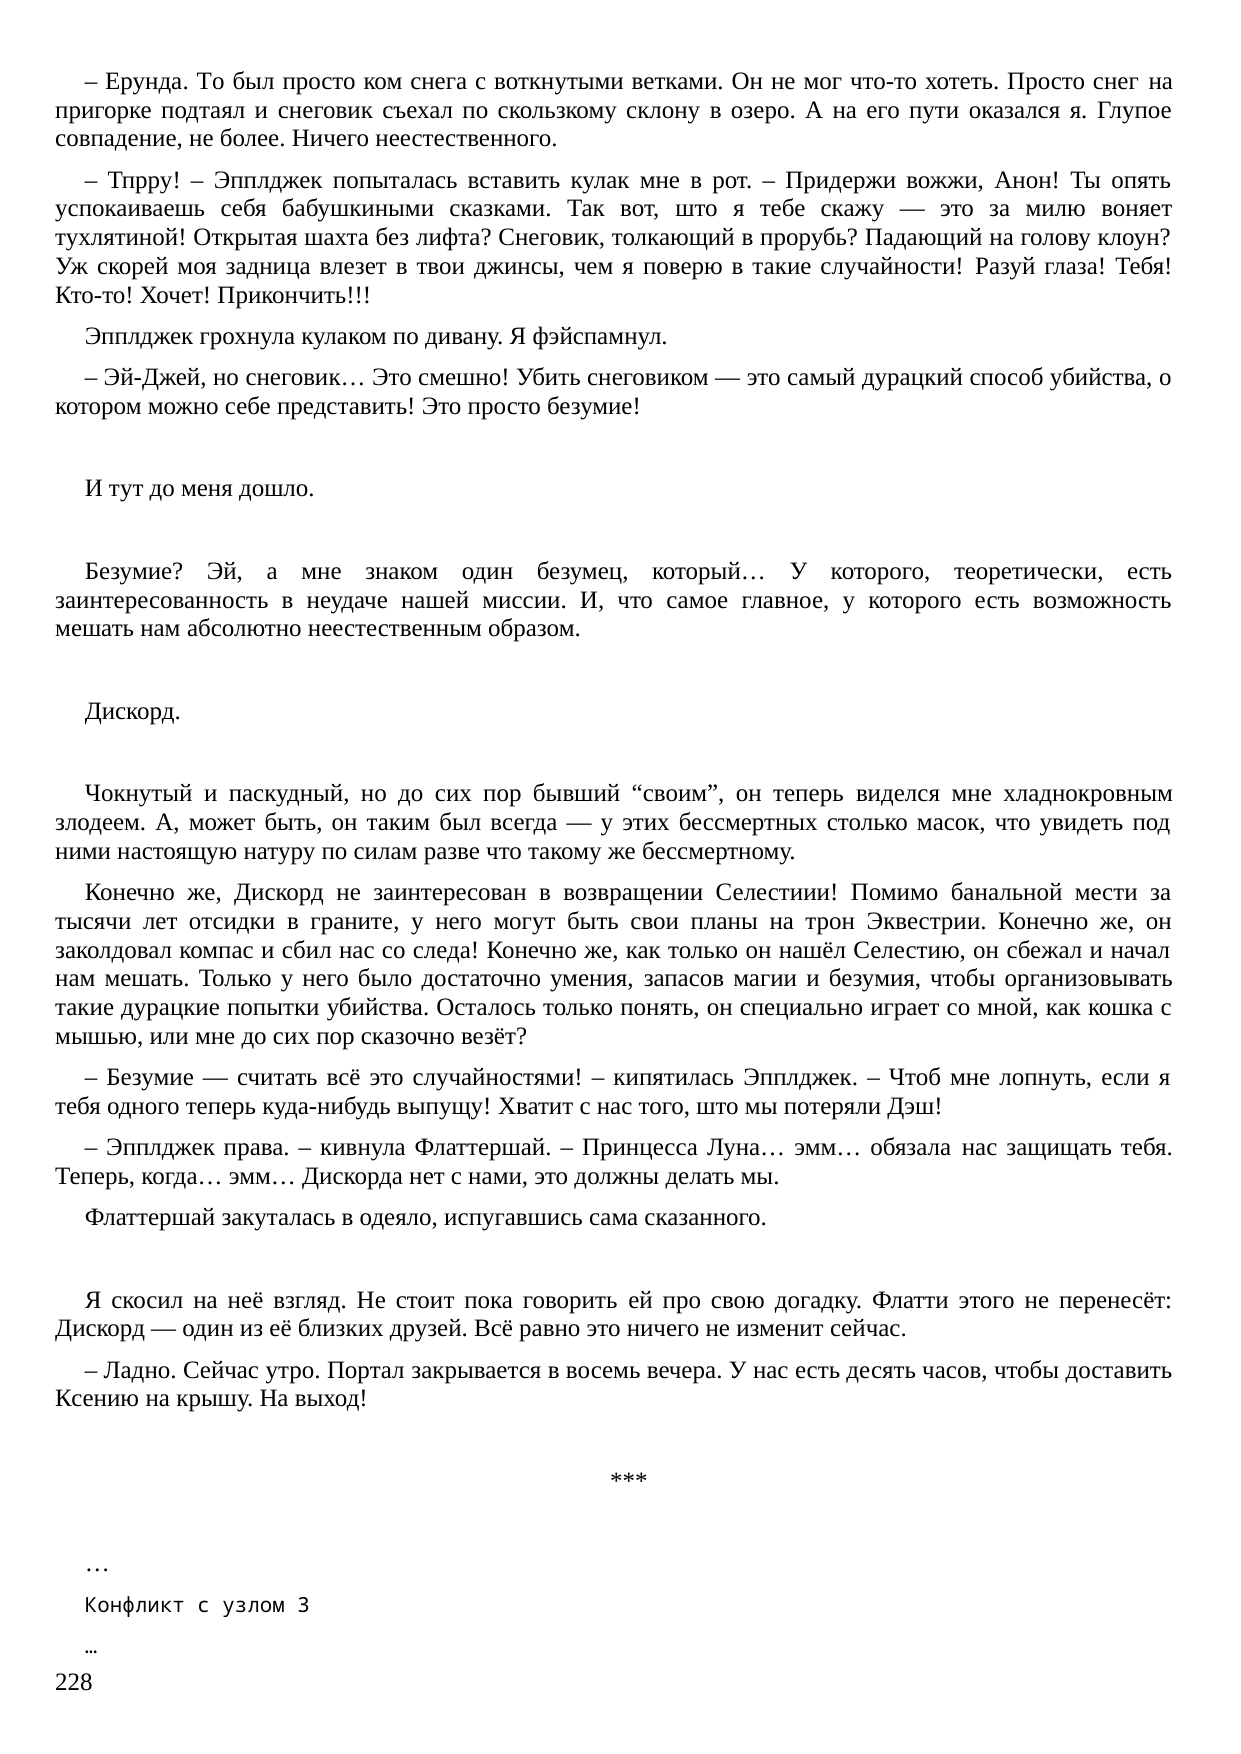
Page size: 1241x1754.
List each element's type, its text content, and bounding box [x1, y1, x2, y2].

text … [55, 1548, 1173, 1577]
text – Ерунда. То был просто ком снега с воткнутыми ветками. Он не мог что-то хотеть. Просто снег на пригорке подтаял и снеговик съехал по скользкому склону в озеро. А на его пути оказался я. Глупое совпадение, не более. Ничего неестественного. [55, 66, 1173, 152]
text – Безумие — считать всё это случайностями! – кипятилась Эпплджек. – Чтоб мне лопнуть, если я тебя одного теперь куда-нибудь выпущу! Хватит с нас того, што мы потеряли Дэш! [55, 1062, 1173, 1120]
text – Ладно. Сейчас утро. Портал закрывается в восемь вечера. У нас есть десять часов, чтобы доставить Ксению на крышу. На выход! [55, 1355, 1173, 1412]
text – Эй-Джей, но снеговик… Это смешно! Убить снеговиком — это самый дурацкий способ убийства, о котором можно себе представить! Это просто безумие! [55, 362, 1173, 420]
text Флаттершай закуталась в одеяло, испугавшись сама сказанного. [55, 1202, 1173, 1231]
text Безумие? Эй, а мне знаком один безумец, который… У которого, теоретически, есть заинтересованность в неудаче нашей миссии. И, что самое главное, у которого есть возможность мешать нам абсолютно неестественным образом. [55, 556, 1173, 642]
text – Эпплджек права. – кивнула Флаттершай. – Принцесса Луна… эмм… обязала нас защищать тебя. Теперь, когда… эмм… Дискорда нет с нами, это должны делать мы. [55, 1132, 1173, 1190]
text … [55, 1631, 1173, 1659]
text Дискорд. [55, 696, 1173, 725]
text Эпплджек грохнула кулаком по дивану. Я фэйспамнул. [55, 321, 1173, 350]
text *** [55, 1466, 1173, 1495]
text Конфликт с узлом 3 [55, 1590, 1173, 1618]
text – Тпрру! – Эпплджек попыталась вставить кулак мне в рот. – Придержи вожжи, Анон! Ты опять успокаиваешь себя бабушкиными сказками. Так вот, што я тебе скажу — это за милю воняет тухлятиной! Открытая шахта без лифта? Снеговик, толкающий в прорубь? Падающий на голову клоун? Уж скорей моя задница влезет в твои джинсы, чем я поверю в такие случайности! Разуй глаза! Тебя! Кто-то! Хочет! Прикончить!!! [55, 165, 1173, 308]
text Конечно же, Дискорд не заинтересован в возвращении Селестиии! Помимо банальной мести за тысячи лет отсидки в граните, у него могут быть свои планы на трон Эквестрии. Конечно же, он заколдовал компас и сбил нас со следа! Конечно же, как только он нашёл Селестию, он сбежал и начал нам мешать. Только у него было достаточно умения, запасов магии и безумия, чтобы организовывать такие дурацкие попытки убийства. Осталось только понять, он специально играет со мной, как кошка с мышью, или мне до сих пор сказочно везёт? [55, 877, 1173, 1050]
text И тут до меня дошло. [55, 473, 1173, 502]
text Чокнутый и паскудный, но до сих пор бывший “своим”, он теперь виделся мне хладнокровным злодеем. А, может быть, он таким был всегда — у этих бессмертных столько масок, что увидеть под ними настоящую натуру по силам разве что такому же бессмертному. [55, 778, 1173, 865]
text Я скосил на неё взгляд. Не стоит пока говорить ей про свою догадку. Флатти этого не перенесёт: Дискорд — один из её близких друзей. Всё равно это ничего не изменит сейчас. [55, 1285, 1173, 1342]
